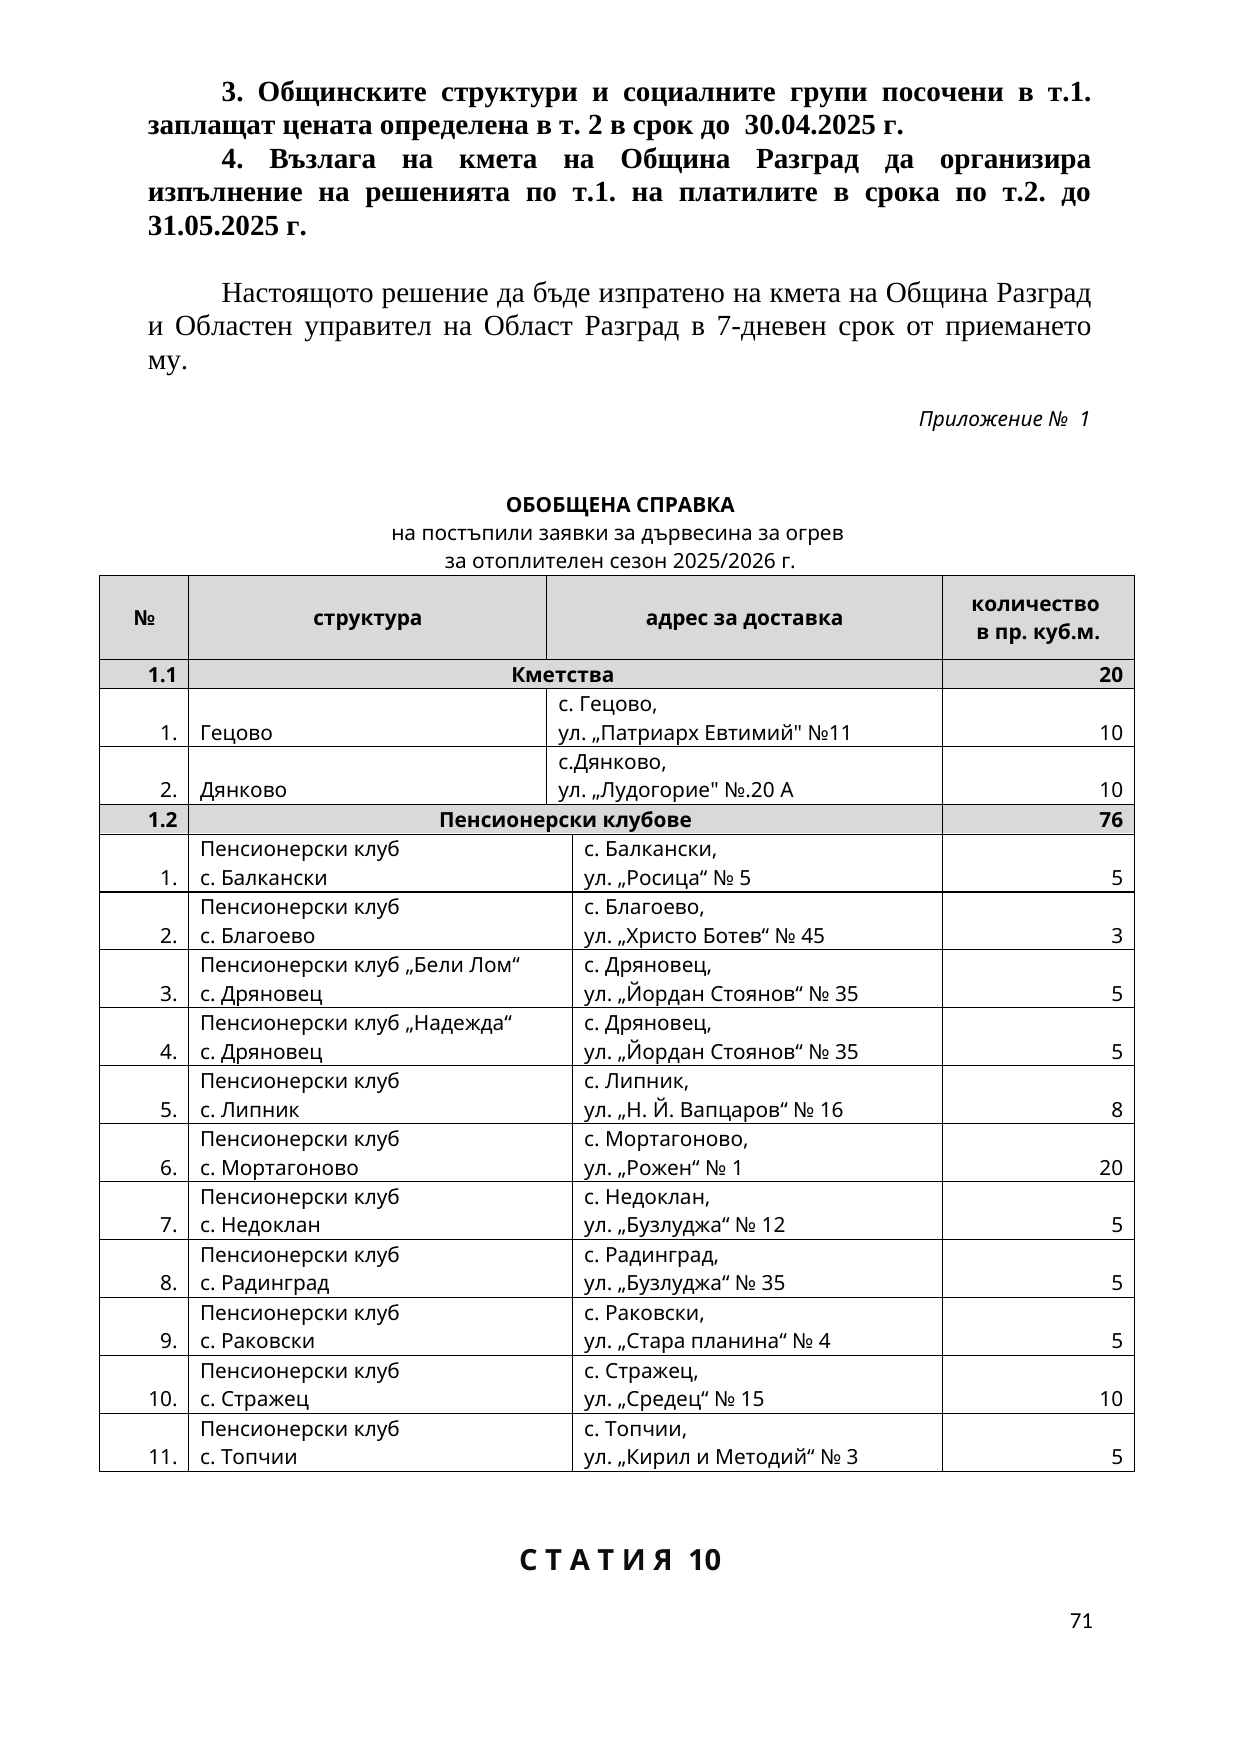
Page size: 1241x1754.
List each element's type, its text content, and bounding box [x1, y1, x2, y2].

table_cell 10 [943, 1356, 1134, 1413]
table_cell с. Благоево, ул. „Христо Ботев“ № 45 [573, 893, 942, 949]
table_header количество в пр. куб.м. [943, 576, 1134, 659]
table_header № [100, 576, 188, 659]
table_cell 1. [100, 689, 188, 746]
table_cell с. Топчии, ул. „Кирил и Методий“ № 3 [573, 1414, 942, 1471]
table_cell 10. [100, 1356, 188, 1413]
text на постъпили заявки за дървесина за огрев [148, 518, 1093, 547]
table_cell 9. [100, 1298, 188, 1355]
text 4. Възлага на кмета на Община Разград да организира изпълнение на решенията по т.1. на платилите в срока по т.2. до 31.05.2025 г. [148, 141, 1093, 241]
table_cell 11. [100, 1414, 188, 1471]
table_cell 10 [943, 747, 1134, 804]
table_cell Пенсионерски клуб с. Мортагоново [189, 1124, 572, 1181]
table_header адрес за доставка [547, 576, 942, 659]
table_cell 8. [100, 1240, 188, 1297]
table_cell 1.2 [100, 805, 188, 833]
table_cell 4. [100, 1008, 188, 1065]
table_cell 7. [100, 1182, 188, 1239]
table_header структура [189, 576, 546, 659]
table_cell Пенсионерски клуб „Надежда“ с. Дряновец [189, 1008, 572, 1065]
table_cell Пенсионерски клуб с. Топчии [189, 1414, 572, 1471]
table_cell 5 [943, 1414, 1134, 1471]
table_cell с. Мортагоново, ул. „Рожен“ № 1 [573, 1124, 942, 1181]
table_cell с. Стражец, ул. „Средец“ № 15 [573, 1356, 942, 1413]
text С Т А Т И Я 10 [148, 1539, 1093, 1578]
table_cell с. Балкански, ул. „Росица“ № 5 [573, 835, 942, 891]
table_cell 10 [943, 689, 1134, 746]
table_cell Пенсионерски клуб с. Раковски [189, 1298, 572, 1355]
table_cell Пенсионерски клуб с. Стражец [189, 1356, 572, 1413]
table_cell 6. [100, 1124, 188, 1181]
table_cell с. Дряновец, ул. „Йордан Стоянов“ № 35 [573, 950, 942, 1007]
table_cell Пенсионерски клуб „Бели Лом“ с. Дряновец [189, 950, 572, 1007]
text ОБОБЩЕНА СПРАВКА [148, 490, 1093, 518]
table_cell Пенсионерски клуб с. Благоево [189, 893, 572, 949]
table_cell 5. [100, 1066, 188, 1123]
text Приложение № 1 [148, 404, 1093, 433]
table_cell 3 [943, 893, 1134, 949]
table_cell 5 [943, 1182, 1134, 1239]
table_cell 1. [100, 835, 188, 891]
table_cell 8 [943, 1066, 1134, 1123]
table_cell Пенсионерски клуб с. Липник [189, 1066, 572, 1123]
table_cell с.Дянково, ул. „Лудогорие" №.20 А [547, 747, 942, 804]
table_cell 5 [943, 1298, 1134, 1355]
table_cell Пенсионерски клуб с. Недоклан [189, 1182, 572, 1239]
table_cell 2. [100, 893, 188, 949]
table_cell 5 [943, 1240, 1134, 1297]
table_cell Гецово [189, 689, 546, 746]
table_cell с. Дряновец, ул. „Йордан Стоянов“ № 35 [573, 1008, 942, 1065]
table_cell 2. [100, 747, 188, 804]
table_cell Пенсионерски клуб с. Балкански [189, 835, 572, 891]
table_cell Дянково [189, 747, 546, 804]
table_cell с. Радинград, ул. „Бузлуджа“ № 35 [573, 1240, 942, 1297]
text за отоплителен сезон 2025/2026 г. [148, 547, 1093, 575]
table_cell Пенсионерски клубове [189, 805, 942, 833]
table_cell 20 [943, 660, 1134, 688]
table_cell 5 [943, 1008, 1134, 1065]
table_cell с. Гецово, ул. „Патриарх Евтимий" №11 [547, 689, 942, 746]
text Настоящото решение да бъде изпратено на кмета на Община Разград и Областен управител на Област Разград в 7-дневен срок от приемането му. [148, 275, 1093, 376]
table_cell с. Недоклан, ул. „Бузлуджа“ № 12 [573, 1182, 942, 1239]
table_cell с. Липник, ул. „Н. Й. Вапцаров“ № 16 [573, 1066, 942, 1123]
table_cell 20 [943, 1124, 1134, 1181]
table_cell Пенсионерски клуб с. Радинград [189, 1240, 572, 1297]
table_cell 5 [943, 950, 1134, 1007]
table_cell с. Раковски, ул. „Стара планина“ № 4 [573, 1298, 942, 1355]
table_cell 1.1 [100, 660, 188, 688]
table_cell 5 [943, 835, 1134, 891]
text 3. Общинските структури и социалните групи посочени в т.1. заплащат цената определена в т. 2 в срок до 30.04.2025 г. [148, 74, 1093, 141]
table_cell 76 [943, 805, 1134, 833]
table_cell Кметства [189, 660, 942, 688]
table_cell 3. [100, 950, 188, 1007]
